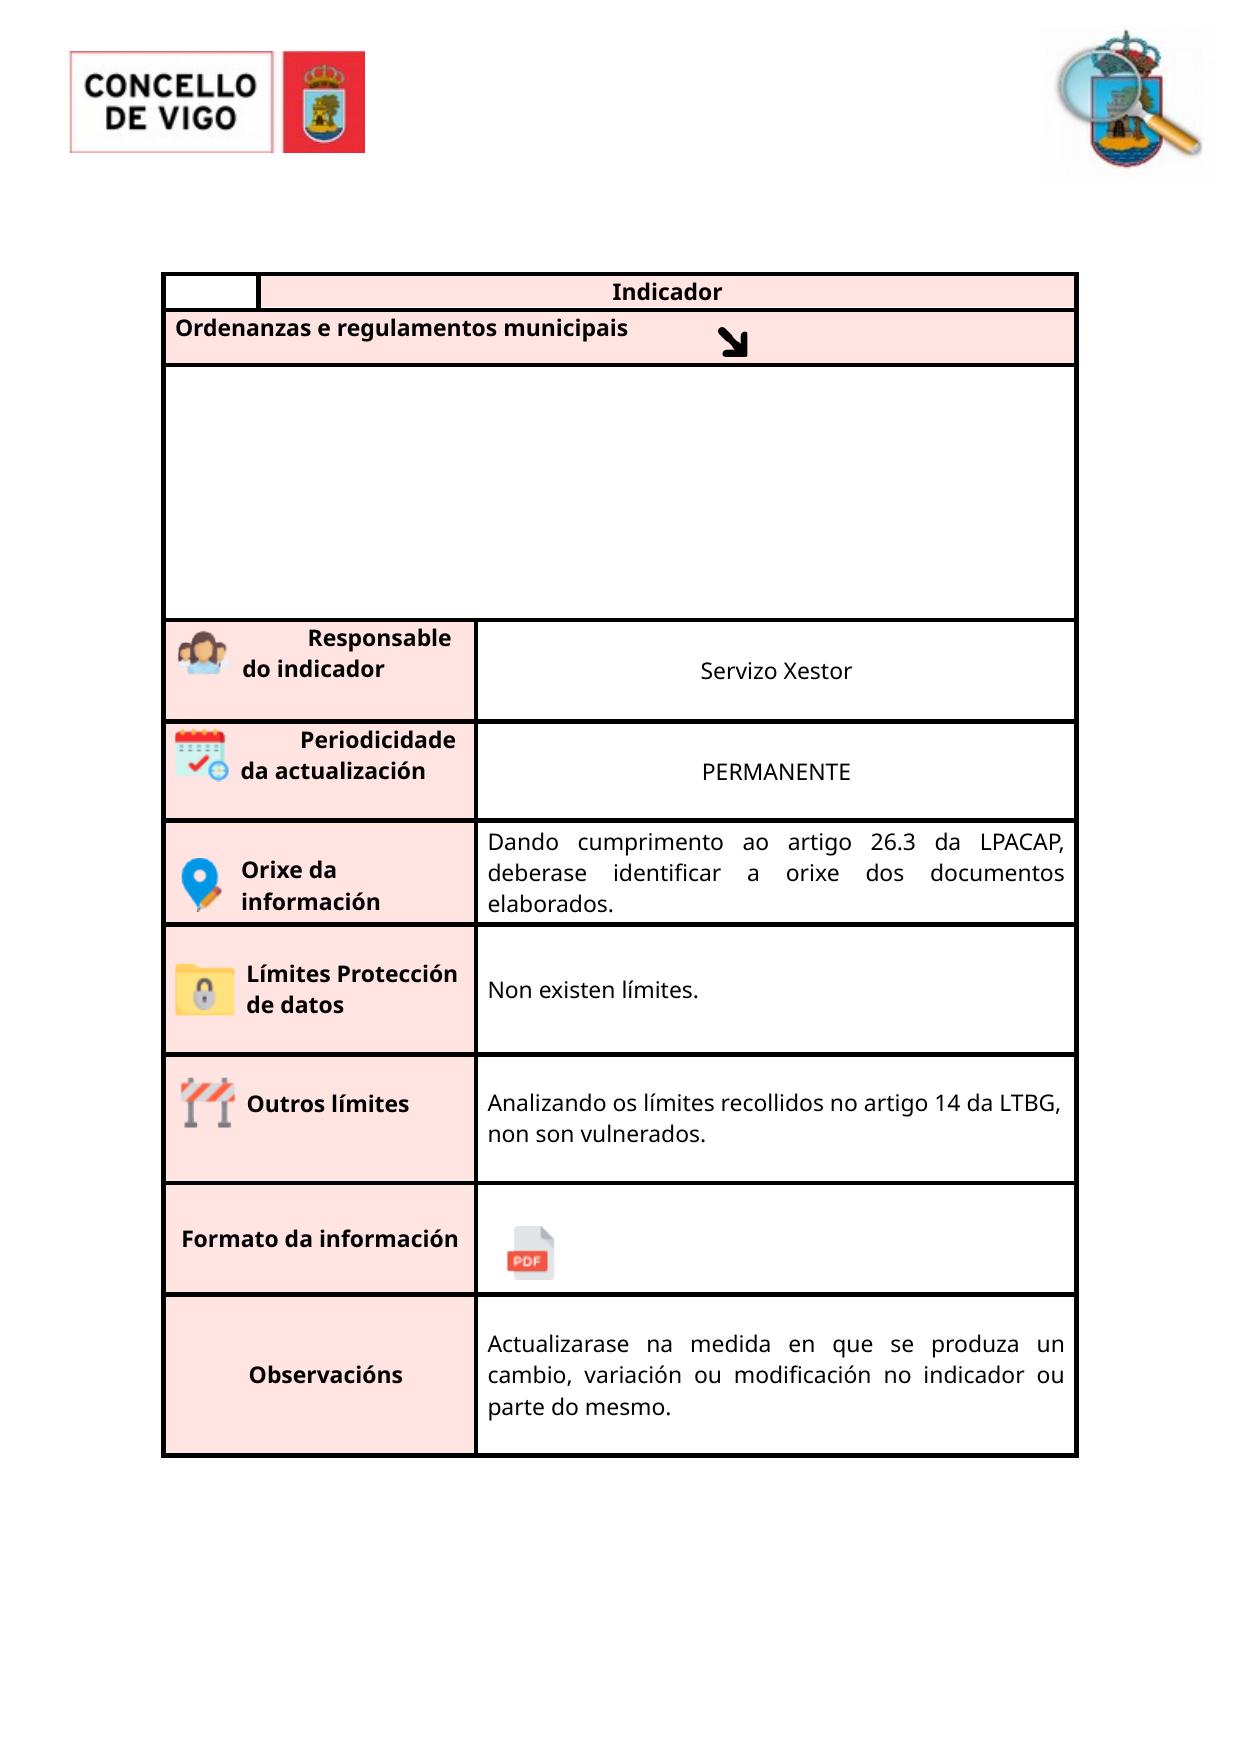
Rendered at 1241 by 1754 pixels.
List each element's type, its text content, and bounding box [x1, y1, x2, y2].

table_cell Outros límites [166, 1057, 474, 1181]
picture [175, 960, 235, 1020]
table_cell Ordenanzas e regulamentos municipais [166, 312, 1074, 363]
picture [1040, 26, 1218, 186]
picture [718, 327, 748, 357]
table_cell Servizo Xestor [478, 622, 1074, 719]
table_cell Dando cumprimento ao artigo 26.3 da LPACAP, deberase identificar a orixe dos documentos elaborados. [478, 823, 1074, 922]
table_header Indicador [261, 276, 1074, 307]
picture [181, 1076, 235, 1130]
picture [177, 626, 231, 680]
table_cell Actualizarase na medida en que se produza un cambio, variación ou modificación no indicador ou parte do mesmo. [478, 1297, 1074, 1453]
table_cell PERMANENTE [478, 724, 1074, 818]
table_cell Observacións [166, 1297, 474, 1453]
picture [175, 858, 229, 912]
table_cell Responsable do indicador [166, 622, 474, 719]
table_cell Formato da información [166, 1185, 474, 1292]
table_cell Límites Protección de datos [166, 927, 474, 1052]
picture [193, 870, 207, 882]
table_cell [478, 1185, 1074, 1292]
table_cell Analizando os límites recollidos no artigo 14 da LTBG, non son vulnerados. [478, 1057, 1074, 1181]
table_header [166, 276, 256, 307]
table_cell Non existen límites. [478, 927, 1074, 1052]
table_cell Periodicidade da actualización [166, 724, 474, 818]
picture [69, 51, 365, 153]
table_cell Orixe da información [166, 823, 474, 922]
picture [175, 728, 229, 782]
table_cell [166, 367, 1074, 617]
picture [504, 1226, 558, 1280]
